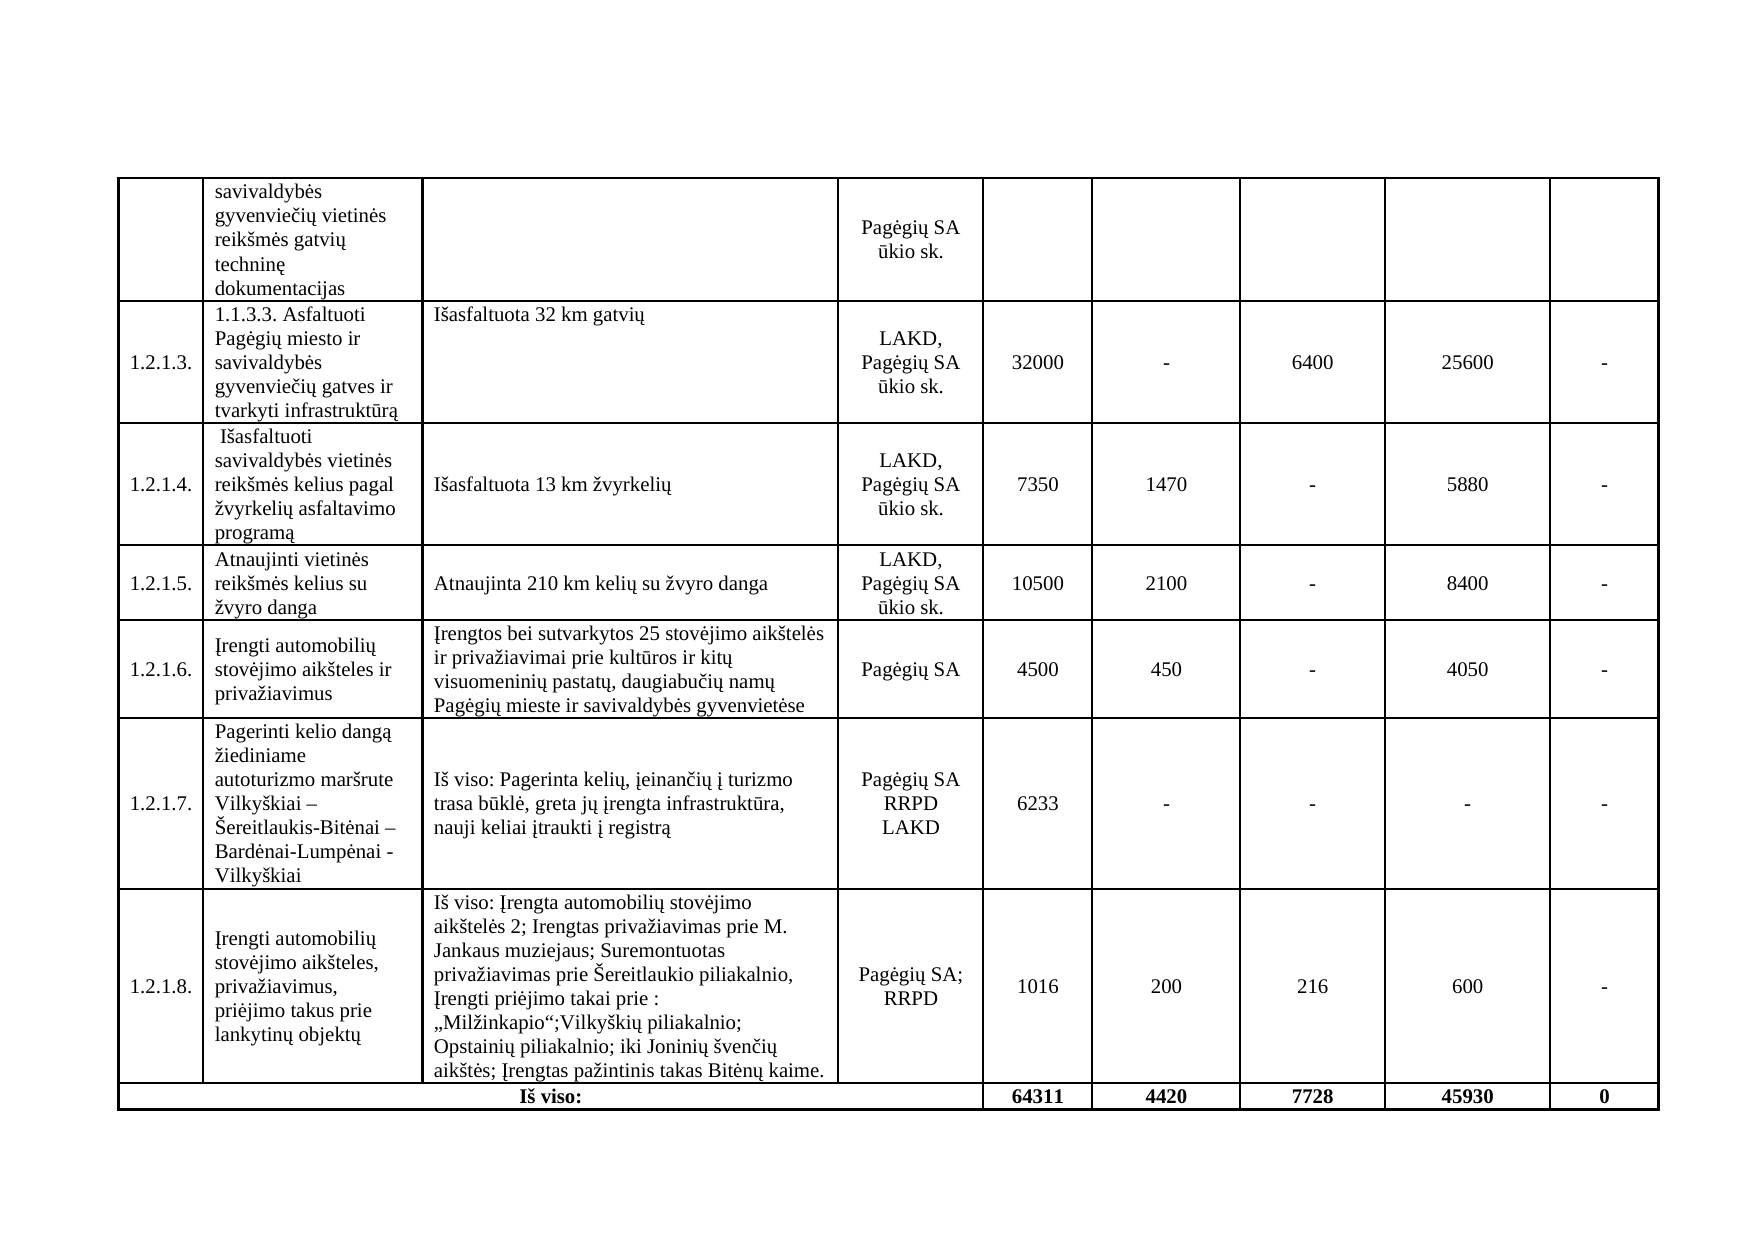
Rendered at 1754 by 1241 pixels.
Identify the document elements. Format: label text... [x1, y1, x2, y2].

table_cell 1.1.3.3. Asfaltuoti Pagėgių miesto ir savivaldybės gyvenviečių gatves ir tvarkyti infrastruktūrą [204, 302, 421, 422]
table_cell Pagėgių SA ūkio sk. [839, 179, 982, 299]
table_cell 32000 [984, 302, 1091, 422]
table_cell LAKD, Pagėgių SA ūkio sk. [839, 546, 982, 619]
table_cell 4500 [984, 621, 1091, 717]
table_cell [1093, 179, 1239, 299]
table_cell - [1093, 302, 1239, 422]
table_cell - [1551, 890, 1657, 1082]
table_cell Įrengtos bei sutvarkytos 25 stovėjimo aikštelės ir privažiavimai prie kultūros ir kitų visuomeninių pastatų, daugiabučių namų Pagėgių mieste ir savivaldybės gyvenvietėse [424, 621, 837, 717]
table_cell Pagėgių SA RRPD LAKD [839, 719, 982, 887]
table_cell 1.2.1.3. [120, 302, 202, 422]
table_cell Pagerinti kelio dangą žiediniame autoturizmo maršrute Vilkyškiai –Šereitlaukis-Bitėnai –Bardėnai-Lumpėnai -Vilkyškiai [204, 719, 421, 887]
table_cell LAKD, Pagėgių SA ūkio sk. [839, 424, 982, 544]
table_cell Įrengti automobilių stovėjimo aikšteles ir privažiavimus [204, 621, 421, 717]
table_cell 64311 [984, 1084, 1091, 1108]
table_cell 600 [1386, 890, 1549, 1082]
table_cell 0 [1551, 1084, 1657, 1108]
table_cell 7728 [1241, 1084, 1384, 1108]
table_cell Atnaujinta 210 km kelių su žvyro danga [424, 546, 837, 619]
table_cell savivaldybės gyvenviečių vietinės reikšmės gatvių techninę dokumentacijas [204, 179, 421, 299]
table_cell - [1551, 546, 1657, 619]
table_cell [424, 179, 837, 299]
table_cell 2100 [1093, 546, 1239, 619]
table_cell 10500 [984, 546, 1091, 619]
table_cell Išasfaltuota 32 km gatvių [424, 302, 837, 422]
table_cell - [1551, 302, 1657, 422]
table_cell 1.2.1.5. [120, 546, 202, 619]
table_cell [984, 179, 1091, 299]
table_cell 4420 [1093, 1084, 1239, 1108]
table_cell 1.2.1.6. [120, 621, 202, 717]
table_cell - [1551, 424, 1657, 544]
table_cell - [1551, 179, 1657, 299]
table_cell 216 [1241, 890, 1384, 1082]
table_cell Išasfaltuoti savivaldybės vietinės reikšmės kelius pagal žvyrkelių asfaltavimo programą [204, 424, 421, 544]
table_cell 1.2.1.7. [120, 719, 202, 887]
table_cell 45930 [1386, 1084, 1549, 1108]
table_cell Atnaujinti vietinės reikšmės kelius su žvyro danga [204, 546, 421, 619]
table_cell 25600 [1386, 302, 1549, 422]
table_cell - [1241, 546, 1384, 619]
table_cell 200 [1093, 890, 1239, 1082]
table_cell 1.2.1.4. [120, 424, 202, 544]
table_cell 7350 [984, 424, 1091, 544]
table_cell 1016 [984, 890, 1091, 1082]
table_cell [1386, 179, 1549, 299]
table_cell - [1093, 719, 1239, 887]
table_cell - [1551, 621, 1657, 717]
table_cell [120, 179, 202, 299]
table_cell 450 [1093, 621, 1239, 717]
table_cell Iš viso: [120, 1084, 982, 1108]
table_cell - [1551, 719, 1657, 887]
table_cell 6233 [984, 719, 1091, 887]
table_cell - [1241, 179, 1384, 299]
table_cell Iš viso: Įrengta automobilių stovėjimo aikštelės 2; Irengtas privažiavimas prie M. Jankaus muziejaus; Suremontuotas privažiavimas prie Šereitlaukio piliakalnio, Įrengti priėjimo takai prie :„Milžinkapio“;Vilkyškių piliakalnio; Opstainių piliakalnio; iki Joninių švenčių aikštės; Įrengtas pažintinis takas Bitėnų kaime. [424, 890, 837, 1082]
table_cell 5880 [1386, 424, 1549, 544]
table_cell - [1241, 719, 1384, 887]
table_cell 4050 [1386, 621, 1549, 717]
table_cell 1.2.1.8. [120, 890, 202, 1082]
table_cell - [1241, 621, 1384, 717]
table_cell LAKD, Pagėgių SA ūkio sk. [839, 302, 982, 422]
table_cell Iš viso: Pagerinta kelių, įeinančių į turizmo trasa būklė, greta jų įrengta infrastruktūra, nauji keliai įtraukti į registrą [424, 719, 837, 887]
table_cell Įrengti automobilių stovėjimo aikšteles, privažiavimus, priėjimo takus prie lankytinų objektų [204, 890, 421, 1082]
table_cell 6400 [1241, 302, 1384, 422]
table_cell - [1386, 719, 1549, 887]
table_cell 8400 [1386, 546, 1549, 619]
table_cell Išasfaltuota 13 km žvyrkelių [424, 424, 837, 544]
table_cell Pagėgių SA; RRPD [839, 890, 982, 1082]
table_cell Pagėgių SA [839, 621, 982, 717]
table_cell - [1241, 424, 1384, 544]
table_cell 1470 [1093, 424, 1239, 544]
